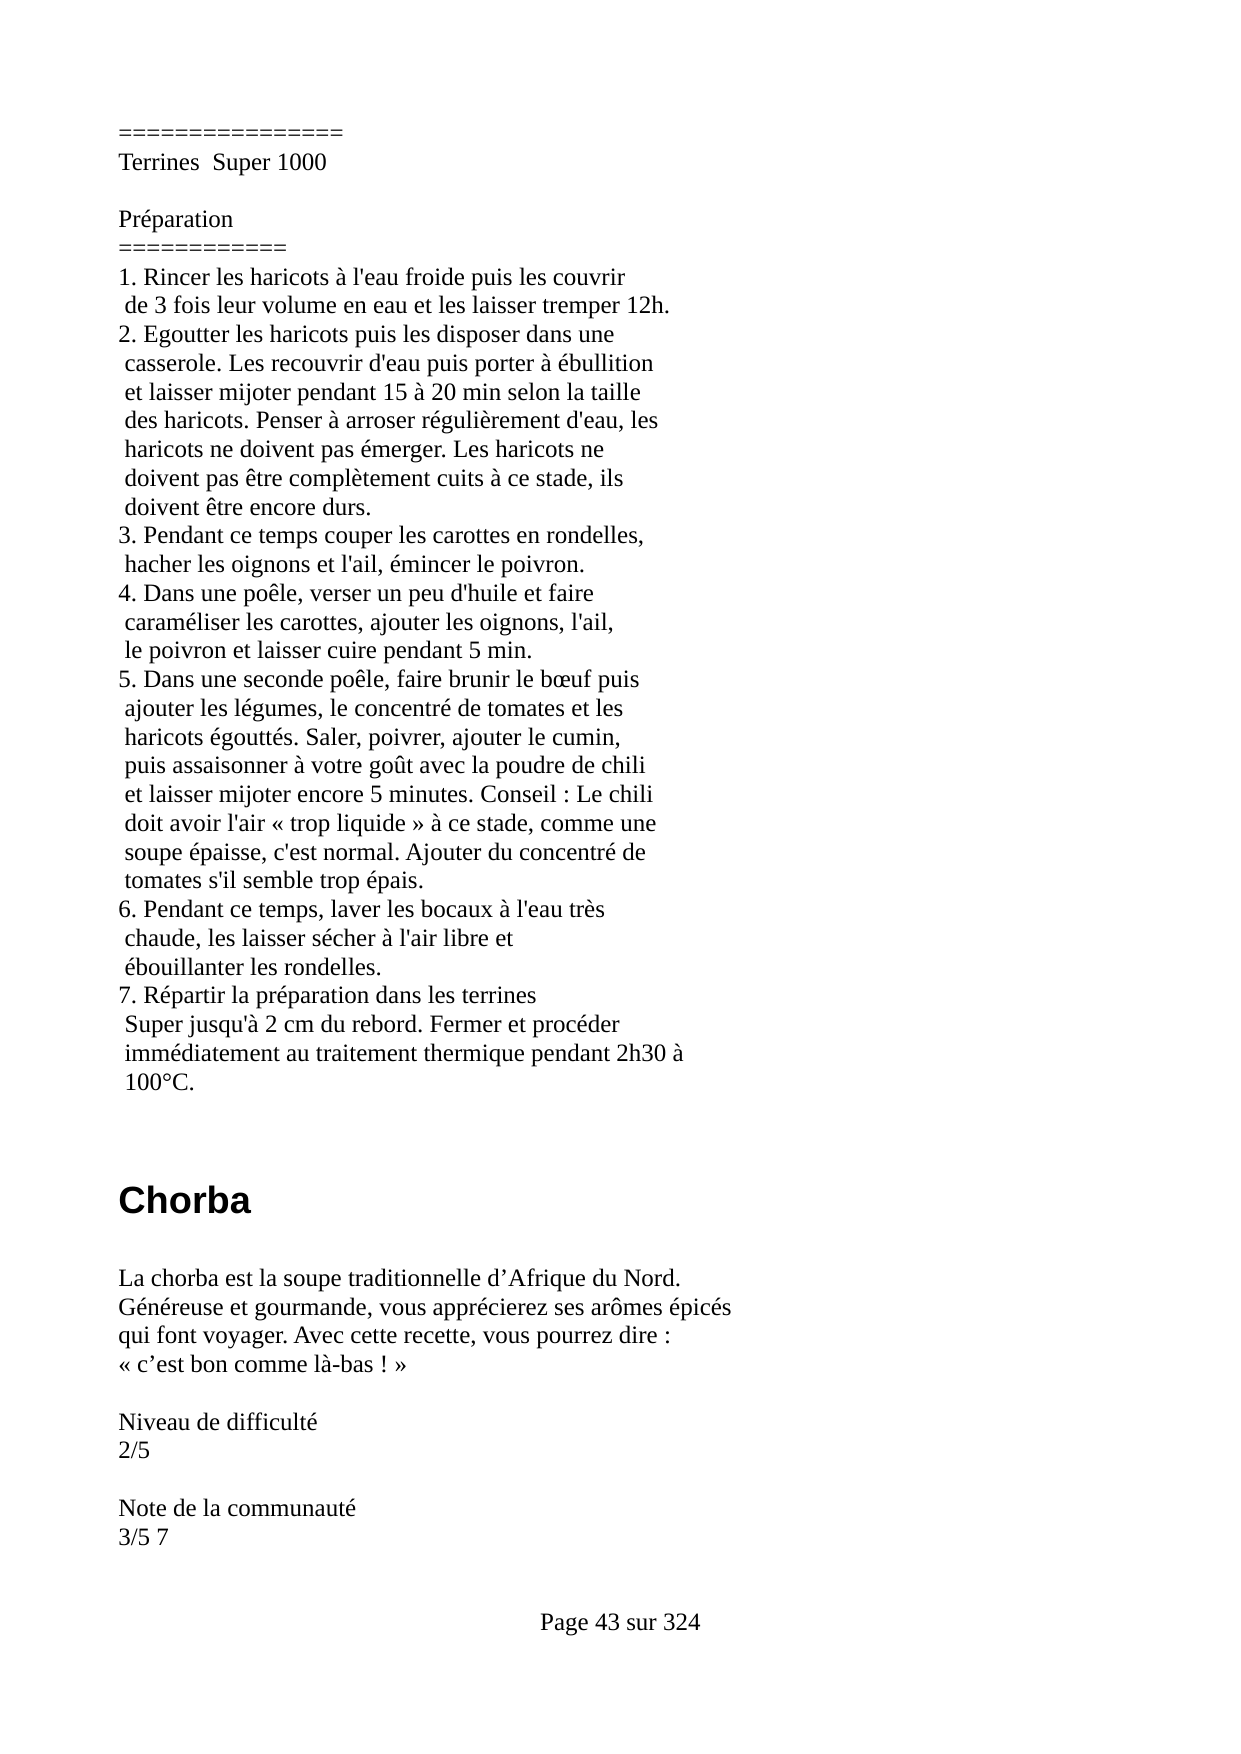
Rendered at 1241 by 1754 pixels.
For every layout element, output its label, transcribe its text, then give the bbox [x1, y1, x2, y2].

subtitle Chorba [118, 1178, 1122, 1222]
text Terrines Super 1000 [118, 147, 1122, 176]
text ================ [118, 118, 1122, 147]
text immédiatement au traitement thermique pendant 2h30 à [118, 1038, 1122, 1067]
text le poivron et laisser cuire pendant 5 min. [118, 636, 1122, 664]
text Préparation [118, 204, 1122, 233]
text 6. Pendant ce temps, laver les bocaux à l'eau très [118, 894, 1122, 923]
text 4. Dans une poêle, verser un peu d'huile et faire [118, 578, 1122, 607]
text 5. Dans une seconde poêle, faire brunir le bœuf puis [118, 664, 1122, 693]
text doivent pas être complètement cuits à ce stade, ils [118, 463, 1122, 492]
text 100°C. [118, 1067, 1122, 1096]
text casserole. Les recouvrir d'eau puis porter à ébullition [118, 348, 1122, 377]
text doit avoir l'air « trop liquide » à ce stade, comme une [118, 808, 1122, 837]
text tomates s'il semble trop épais. [118, 866, 1122, 894]
text haricots ne doivent pas émerger. Les haricots ne [118, 434, 1122, 463]
text de 3 fois leur volume en eau et les laisser tremper 12h. [118, 291, 1122, 319]
text et laisser mijoter encore 5 minutes. Conseil : Le chili [118, 779, 1122, 808]
text hacher les oignons et l'ail, émincer le poivron. [118, 549, 1122, 578]
text Super jusqu'à 2 cm du rebord. Fermer et procéder [118, 1009, 1122, 1038]
text La chorba est la soupe traditionnelle d’Afrique du Nord. [118, 1263, 1122, 1292]
text 2/5 [118, 1436, 1122, 1464]
text 1. Rincer les haricots à l'eau froide puis les couvrir [118, 262, 1122, 291]
text puis assaisonner à votre goût avec la poudre de chili [118, 751, 1122, 779]
text 7. Répartir la préparation dans les terrines [118, 981, 1122, 1009]
text chaude, les laisser sécher à l'air libre et [118, 923, 1122, 952]
text et laisser mijoter pendant 15 à 20 min selon la taille [118, 377, 1122, 406]
text Niveau de difficulté [118, 1407, 1122, 1436]
text Note de la communauté [118, 1493, 1122, 1522]
text « c’est bon comme là-bas ! » [118, 1349, 1122, 1378]
text des haricots. Penser à arroser régulièrement d'eau, les [118, 406, 1122, 434]
text haricots égouttés. Saler, poivrer, ajouter le cumin, [118, 722, 1122, 751]
text ============ [118, 233, 1122, 262]
text doivent être encore durs. [118, 492, 1122, 521]
text 2. Egoutter les haricots puis les disposer dans une [118, 319, 1122, 348]
text Généreuse et gourmande, vous apprécierez ses arômes épicés [118, 1292, 1122, 1321]
text caraméliser les carottes, ajouter les oignons, l'ail, [118, 607, 1122, 636]
text ébouillanter les rondelles. [118, 952, 1122, 981]
text 3/5 7 [118, 1522, 1122, 1551]
text soupe épaisse, c'est normal. Ajouter du concentré de [118, 837, 1122, 866]
text 3. Pendant ce temps couper les carottes en rondelles, [118, 521, 1122, 549]
text qui font voyager. Avec cette recette, vous pourrez dire : [118, 1321, 1122, 1349]
text ajouter les légumes, le concentré de tomates et les [118, 693, 1122, 722]
